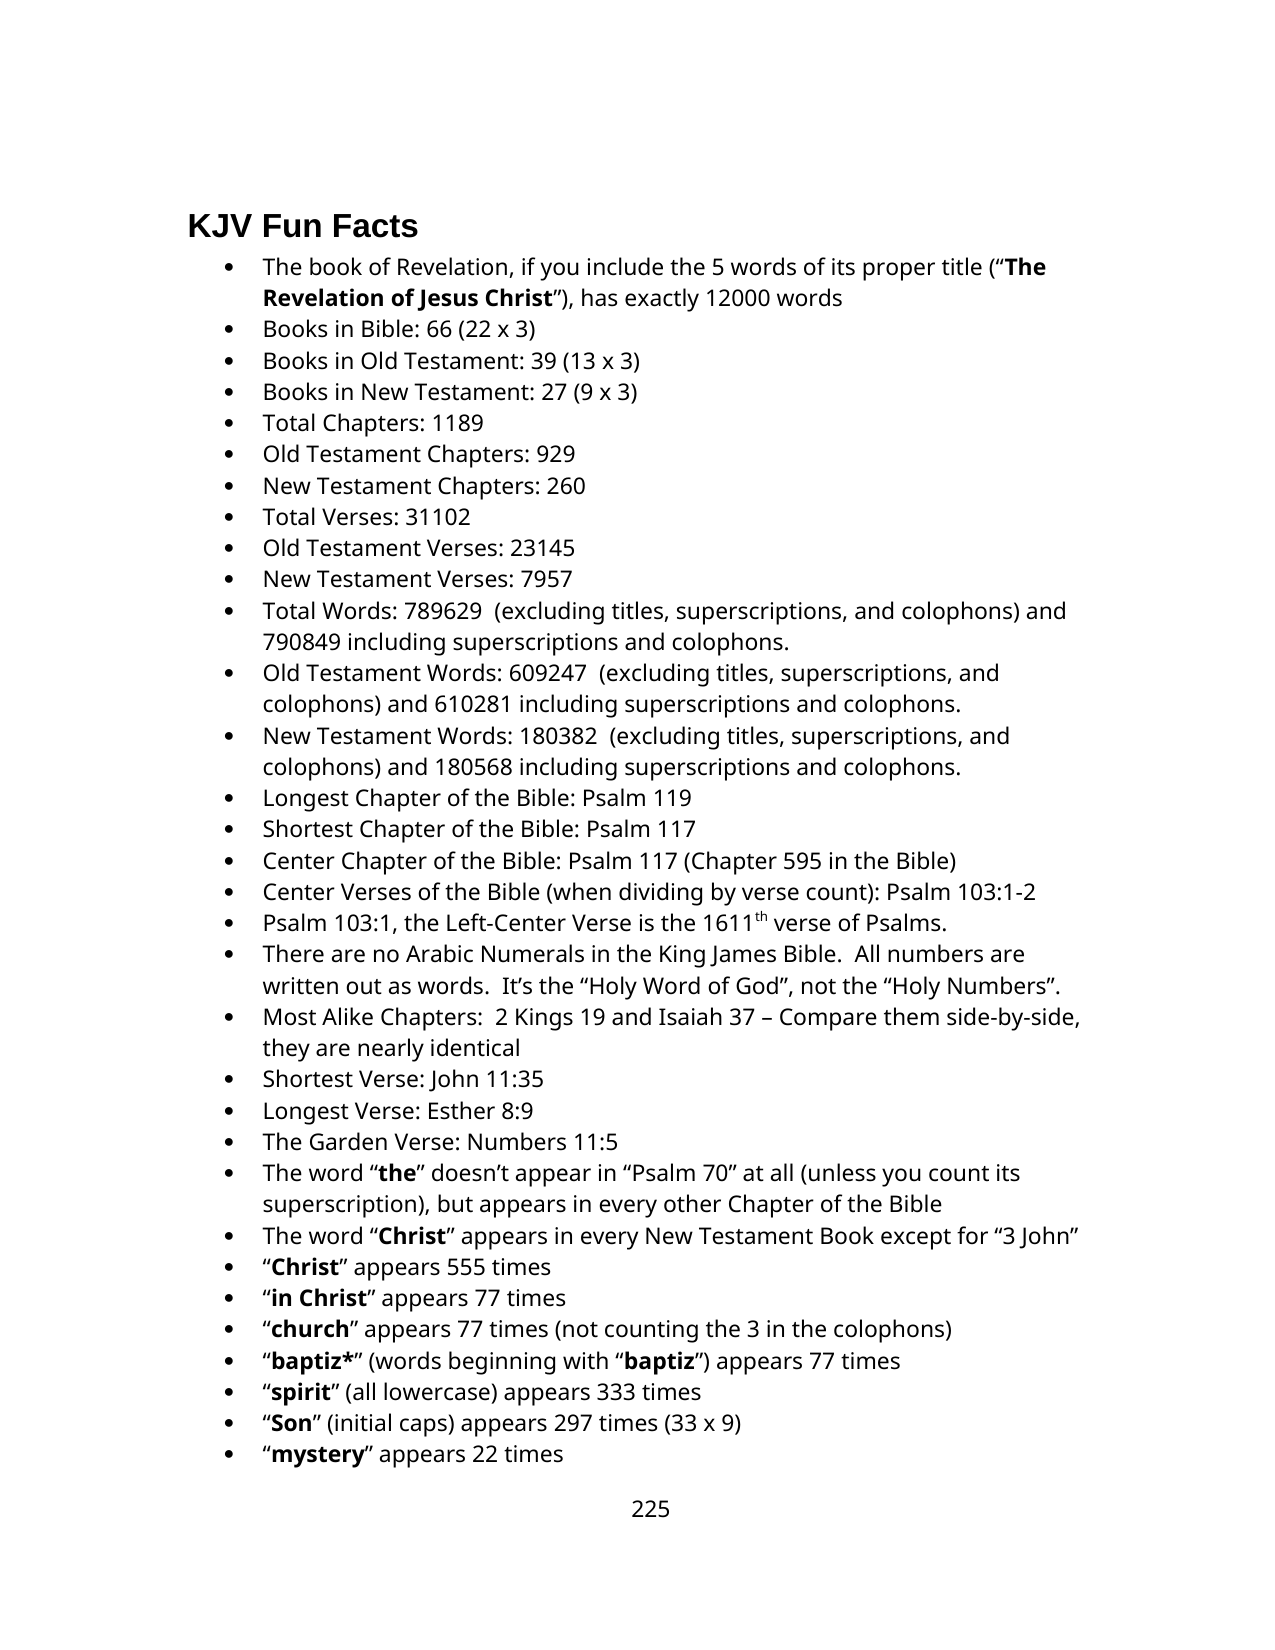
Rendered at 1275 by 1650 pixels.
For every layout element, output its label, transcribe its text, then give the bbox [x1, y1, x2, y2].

list Shortest Chapter of the Bible: Psalm 117 [225, 813, 1087, 845]
list “spirit” (all lowercase) appears 333 times [225, 1376, 1087, 1407]
list “Son” (initial caps) appears 297 times (33 x 9) [225, 1407, 1087, 1438]
list Old Testament Words: 609247 (excluding titles, superscriptions, and colophons) and 610281 including superscriptions and colophons. [225, 657, 1087, 720]
list Psalm 103:1, the Left-Center Verse is the 1611th verse of Psalms. [225, 907, 1087, 938]
list Longest Verse: Esther 8:9 [225, 1095, 1087, 1126]
list Books in New Testament: 27 (9 x 3) [225, 376, 1087, 407]
list Center Chapter of the Bible: Psalm 117 (Chapter 595 in the Bible) [225, 845, 1087, 876]
list “in Christ” appears 77 times [225, 1282, 1087, 1313]
list Total Verses: 31102 [225, 501, 1087, 532]
list The Garden Verse: Numbers 11:5 [225, 1126, 1087, 1157]
list Total Chapters: 1189 [225, 407, 1087, 438]
list Most Alike Chapters: 2 Kings 19 and Isaiah 37 – Compare them side-by-side, they are nearly identical [225, 1001, 1087, 1063]
list Shortest Verse: John 11:35 [225, 1063, 1087, 1095]
list New Testament Words: 180382 (excluding titles, superscriptions, and colophons) and 180568 including superscriptions and colophons. [225, 720, 1087, 782]
list New Testament Verses: 7957 [225, 563, 1087, 595]
list The book of Revelation, if you include the 5 words of its proper title (“The Revelation of Jesus Christ”), has exactly 12000 words [225, 251, 1087, 313]
list “mystery” appears 22 times [225, 1438, 1087, 1470]
list New Testament Chapters: 260 [225, 470, 1087, 501]
list Books in Bible: 66 (22 x 3) [225, 313, 1087, 345]
list Old Testament Chapters: 929 [225, 438, 1087, 470]
list There are no Arabic Numerals in the King James Bible. All numbers are written out as words. It’s the “Holy Word of God”, not the “Holy Numbers”. [225, 938, 1087, 1001]
subtitle KJV Fun Facts [187, 206, 1087, 245]
list Books in Old Testament: 39 (13 x 3) [225, 345, 1087, 376]
list The word “Christ” appears in every New Testament Book except for “3 John” [225, 1220, 1087, 1251]
list “church” appears 77 times (not counting the 3 in the colophons) [225, 1313, 1087, 1345]
list Total Words: 789629 (excluding titles, superscriptions, and colophons) and 790849 including superscriptions and colophons. [225, 595, 1087, 657]
list “Christ” appears 555 times [225, 1251, 1087, 1282]
list The word “the” doesn’t appear in “Psalm 70” at all (unless you count its superscription), but appears in every other Chapter of the Bible [225, 1157, 1087, 1220]
list Center Verses of the Bible (when dividing by verse count): Psalm 103:1-2 [225, 876, 1087, 907]
list Old Testament Verses: 23145 [225, 532, 1087, 563]
list Longest Chapter of the Bible: Psalm 119 [225, 782, 1087, 813]
list “baptiz*” (words beginning with “baptiz”) appears 77 times [225, 1345, 1087, 1376]
